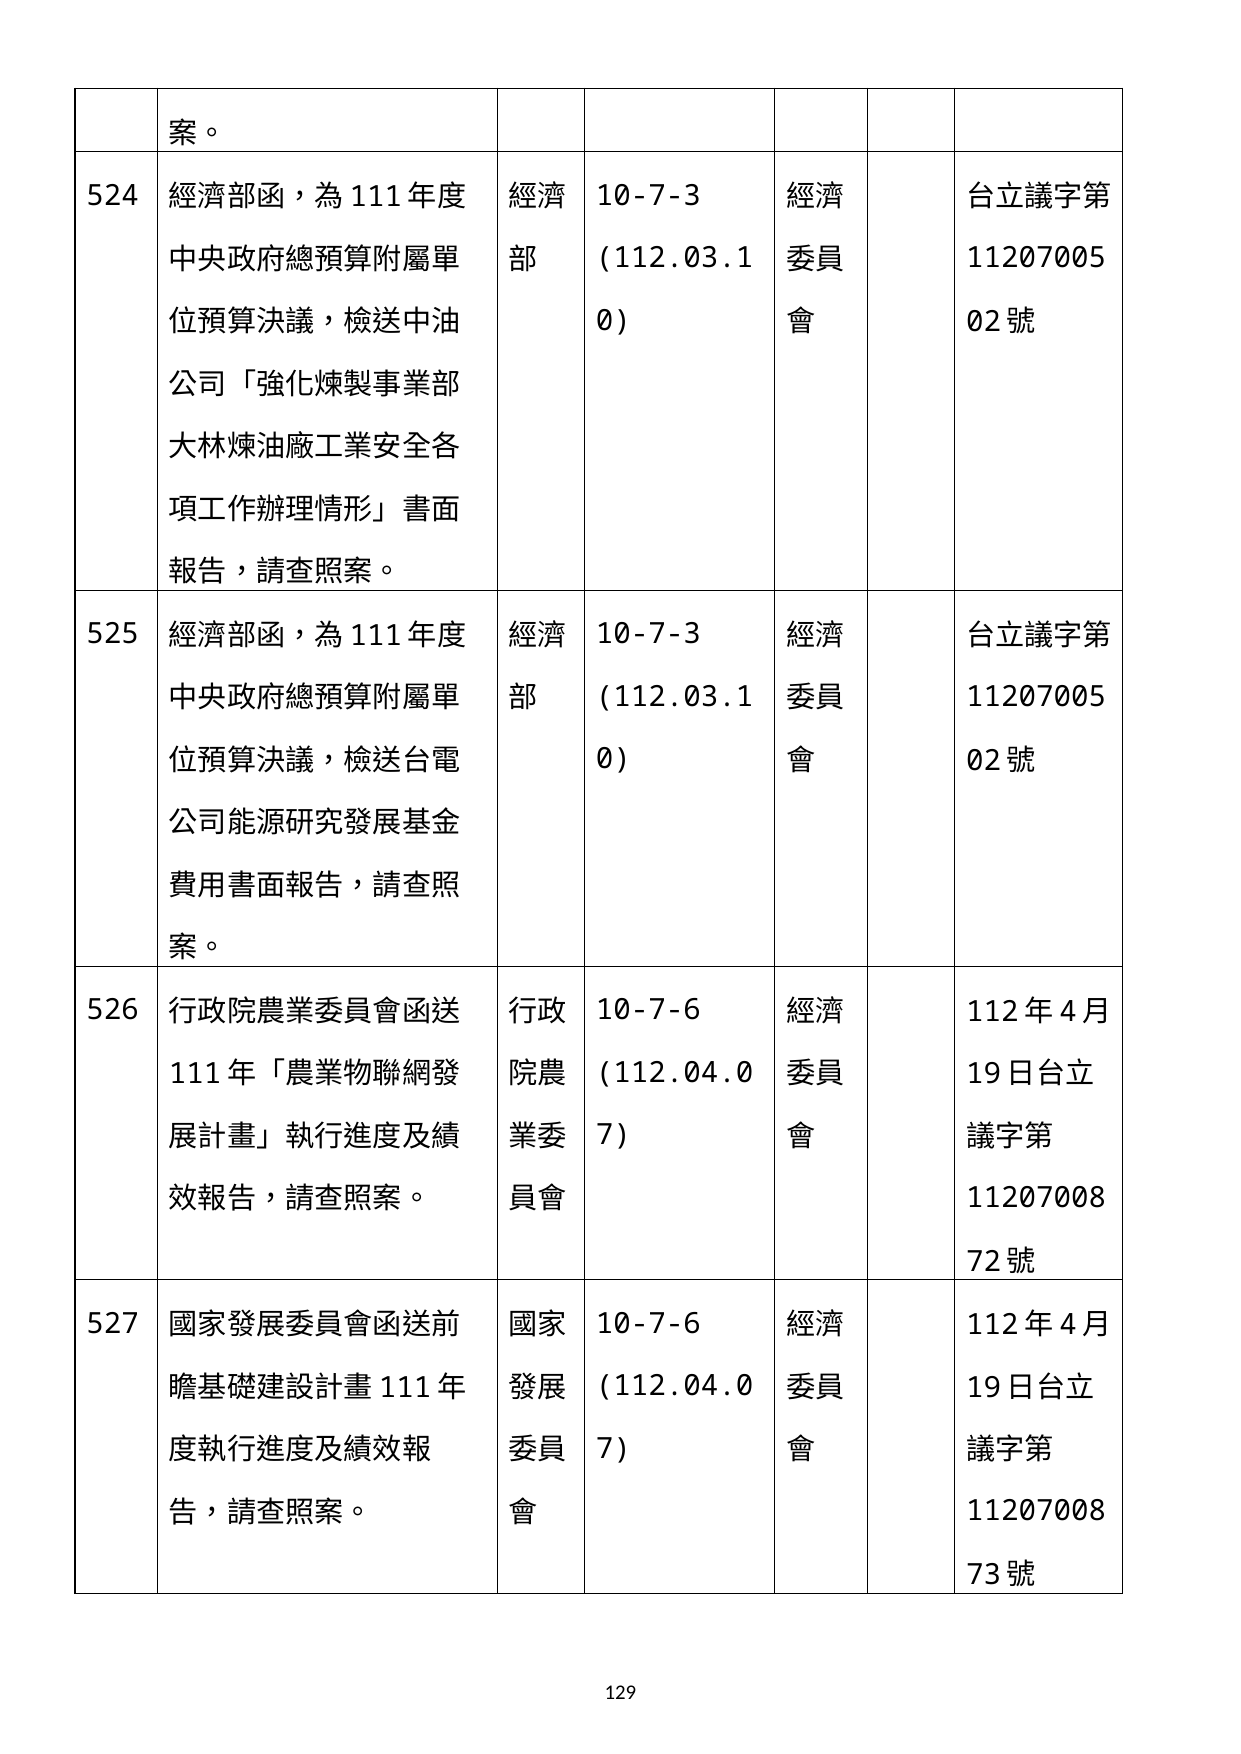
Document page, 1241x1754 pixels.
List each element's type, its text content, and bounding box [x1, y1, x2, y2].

table_cell 國家發展委員會函送前瞻基礎建設計畫111年度執行進度及績效報告，請查照案。 [158, 1280, 497, 1593]
table_cell 經濟部 [498, 152, 584, 590]
table_cell 524 [76, 152, 157, 590]
table_cell [76, 89, 157, 151]
table_cell 527 [76, 1280, 157, 1593]
table_cell [868, 1280, 954, 1593]
table_cell 經濟委員會 [775, 591, 867, 966]
table_cell 10-7-6 (112.04.07) [585, 967, 774, 1279]
table_cell 525 [76, 591, 157, 966]
table_cell 經濟委員會 [775, 967, 867, 1279]
table_cell [868, 967, 954, 1279]
table_cell 行政院農業委員會 [498, 967, 584, 1279]
table_cell 國家發展委員會 [498, 1280, 584, 1593]
table_cell 526 [76, 967, 157, 1279]
table_cell [585, 89, 774, 151]
table_cell [498, 89, 584, 151]
table_cell [775, 89, 867, 151]
table_cell [868, 591, 954, 966]
table_cell 經濟部函，為111年度中央政府總預算附屬單位預算決議，檢送台電公司能源研究發展基金費用書面報告，請查照案。 [158, 591, 497, 966]
table_cell 10-7-6 (112.04.07) [585, 1280, 774, 1593]
table_cell [868, 89, 954, 151]
table_cell 經濟部 [498, 591, 584, 966]
table_cell 行政院農業委員會函送111年「農業物聯網發展計畫」執行進度及績效報告，請查照案。 [158, 967, 497, 1279]
table_cell 台立議字第1120700502號 [955, 591, 1122, 966]
table_cell 112年4月19日台立議字第1120700872號 [955, 967, 1122, 1279]
table_cell 經濟委員會 [775, 152, 867, 590]
table_cell 112年4月19日台立議字第1120700873號 [955, 1280, 1122, 1593]
table_cell 10-7-3 (112.03.10) [585, 591, 774, 966]
table_cell [955, 89, 1122, 151]
table_cell 經濟委員會 [775, 1280, 867, 1593]
table_cell 經濟部函，為111年度中央政府總預算附屬單位預算決議，檢送中油公司「強化煉製事業部大林煉油廠工業安全各項工作辦理情形」書面報告，請查照案。 [158, 152, 497, 590]
table_cell [868, 152, 954, 590]
table_cell 10-7-3 (112.03.10) [585, 152, 774, 590]
table_cell 台立議字第1120700502號 [955, 152, 1122, 590]
table_cell 案。 [158, 89, 497, 151]
